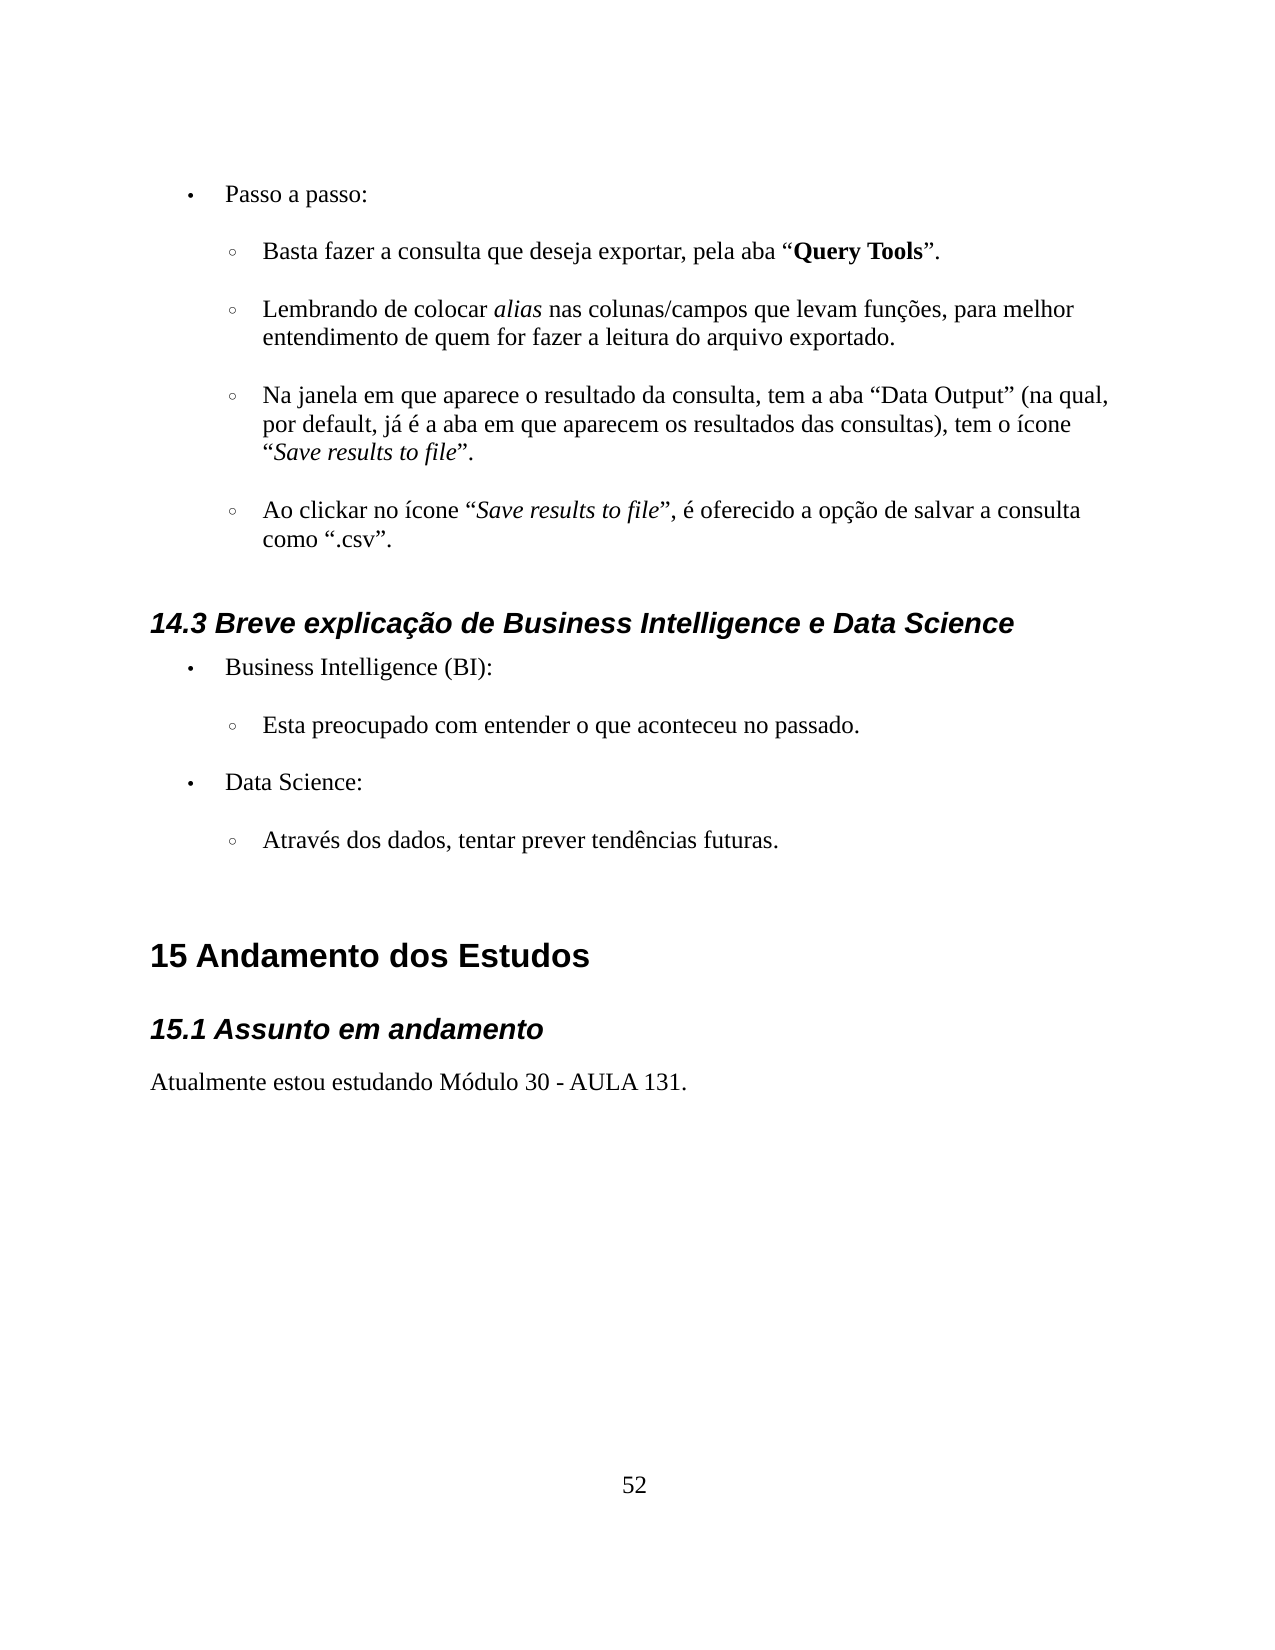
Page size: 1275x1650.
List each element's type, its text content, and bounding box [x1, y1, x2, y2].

list Na janela em que aparece o resultado da consulta, tem a aba “Data Output” (na qual, por default, já é a aba em que aparecem os resultados das consultas), tem o ícone “Save results to file”. [225, 380, 1125, 495]
list Passo a passo: [187, 179, 1125, 236]
list Business Intelligence (BI): [187, 652, 1125, 710]
list Através dos dados, tentar prever tendências futuras. [225, 825, 1125, 882]
list Data Science: [187, 767, 1125, 825]
list [187, 150, 1125, 179]
subtitle 15 Andamento dos Estudos [150, 936, 1125, 975]
list Lembrando de colocar alias nas colunas/campos que levam funções, para melhor entendimento de quem for fazer a leitura do arquivo exportado. [225, 294, 1125, 380]
list Esta preocupado com entender o que aconteceu no passado. [225, 710, 1125, 767]
subtitle 15.1 Assunto em andamento [150, 1012, 1125, 1046]
list Ao clickar no ícone “Save results to file”, é oferecido a opção de salvar a consulta como “.csv”. [225, 495, 1125, 581]
subtitle 14.3 Breve explicação de Business Intelligence e Data Science [150, 606, 1125, 640]
list Basta fazer a consulta que deseja exportar, pela aba “Query Tools”. [225, 236, 1125, 294]
text Atualmente estou estudando Módulo 30 - AULA 131. [150, 1067, 1125, 1125]
